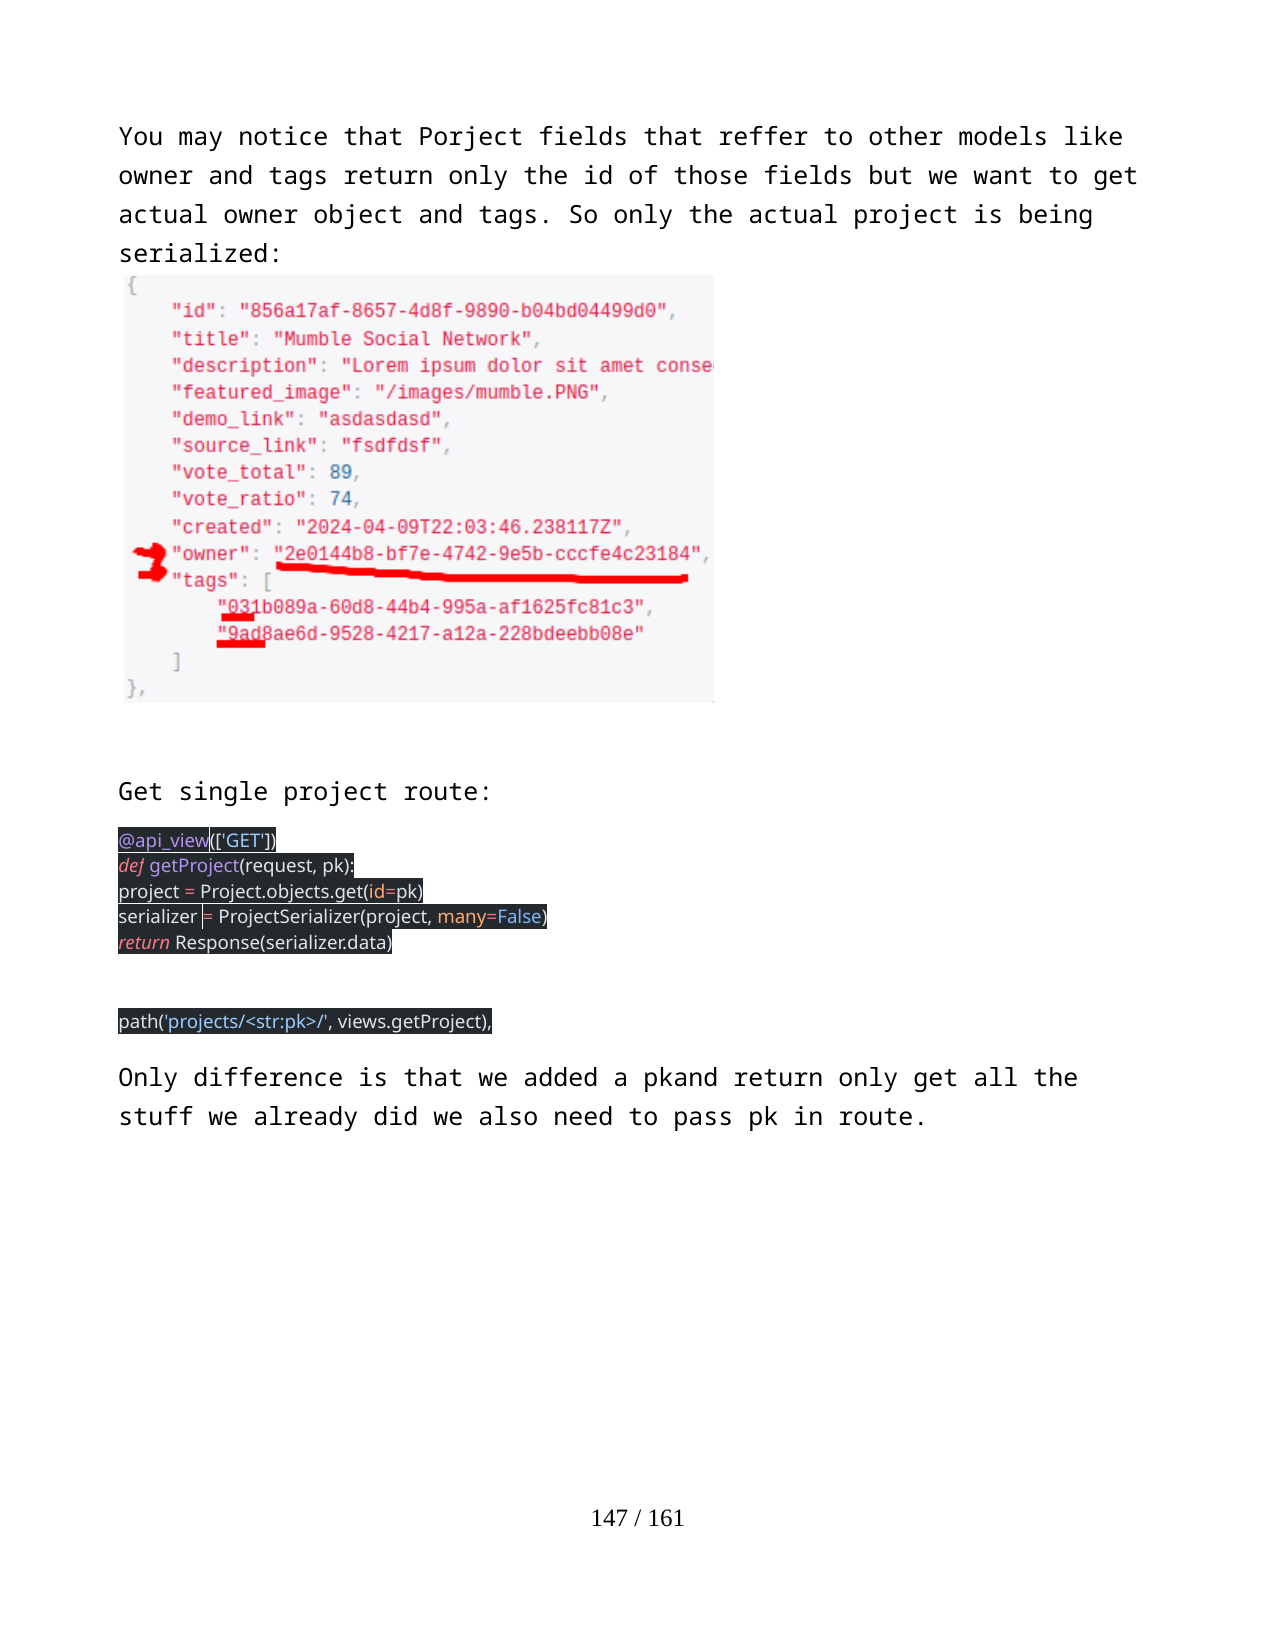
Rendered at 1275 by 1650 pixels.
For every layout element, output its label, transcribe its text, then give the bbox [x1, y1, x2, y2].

text path('projects/<str:pk>/', views.getProject), [118, 1008, 1157, 1034]
text project = Project.objects.get(id=pk) [118, 878, 1157, 903]
text @api_view(['GET']) [118, 827, 1157, 852]
text serializer = ProjectSerializer(project, many=False) [118, 903, 1157, 929]
text Get single project route: [118, 773, 1157, 807]
text Only difference is that we added a pkand return only get all the stuff we already did we also need to pass pk in route. [118, 1059, 1157, 1132]
text return Response(serializer.data) [118, 929, 1157, 954]
text def getProject(request, pk): [118, 852, 1157, 878]
text You may notice that Porject fields that reffer to other models like owner and tags return only the id of those fields but we want to get actual owner object and tags. So only the actual project is being serialized: [118, 118, 1157, 270]
picture [123, 275, 714, 703]
